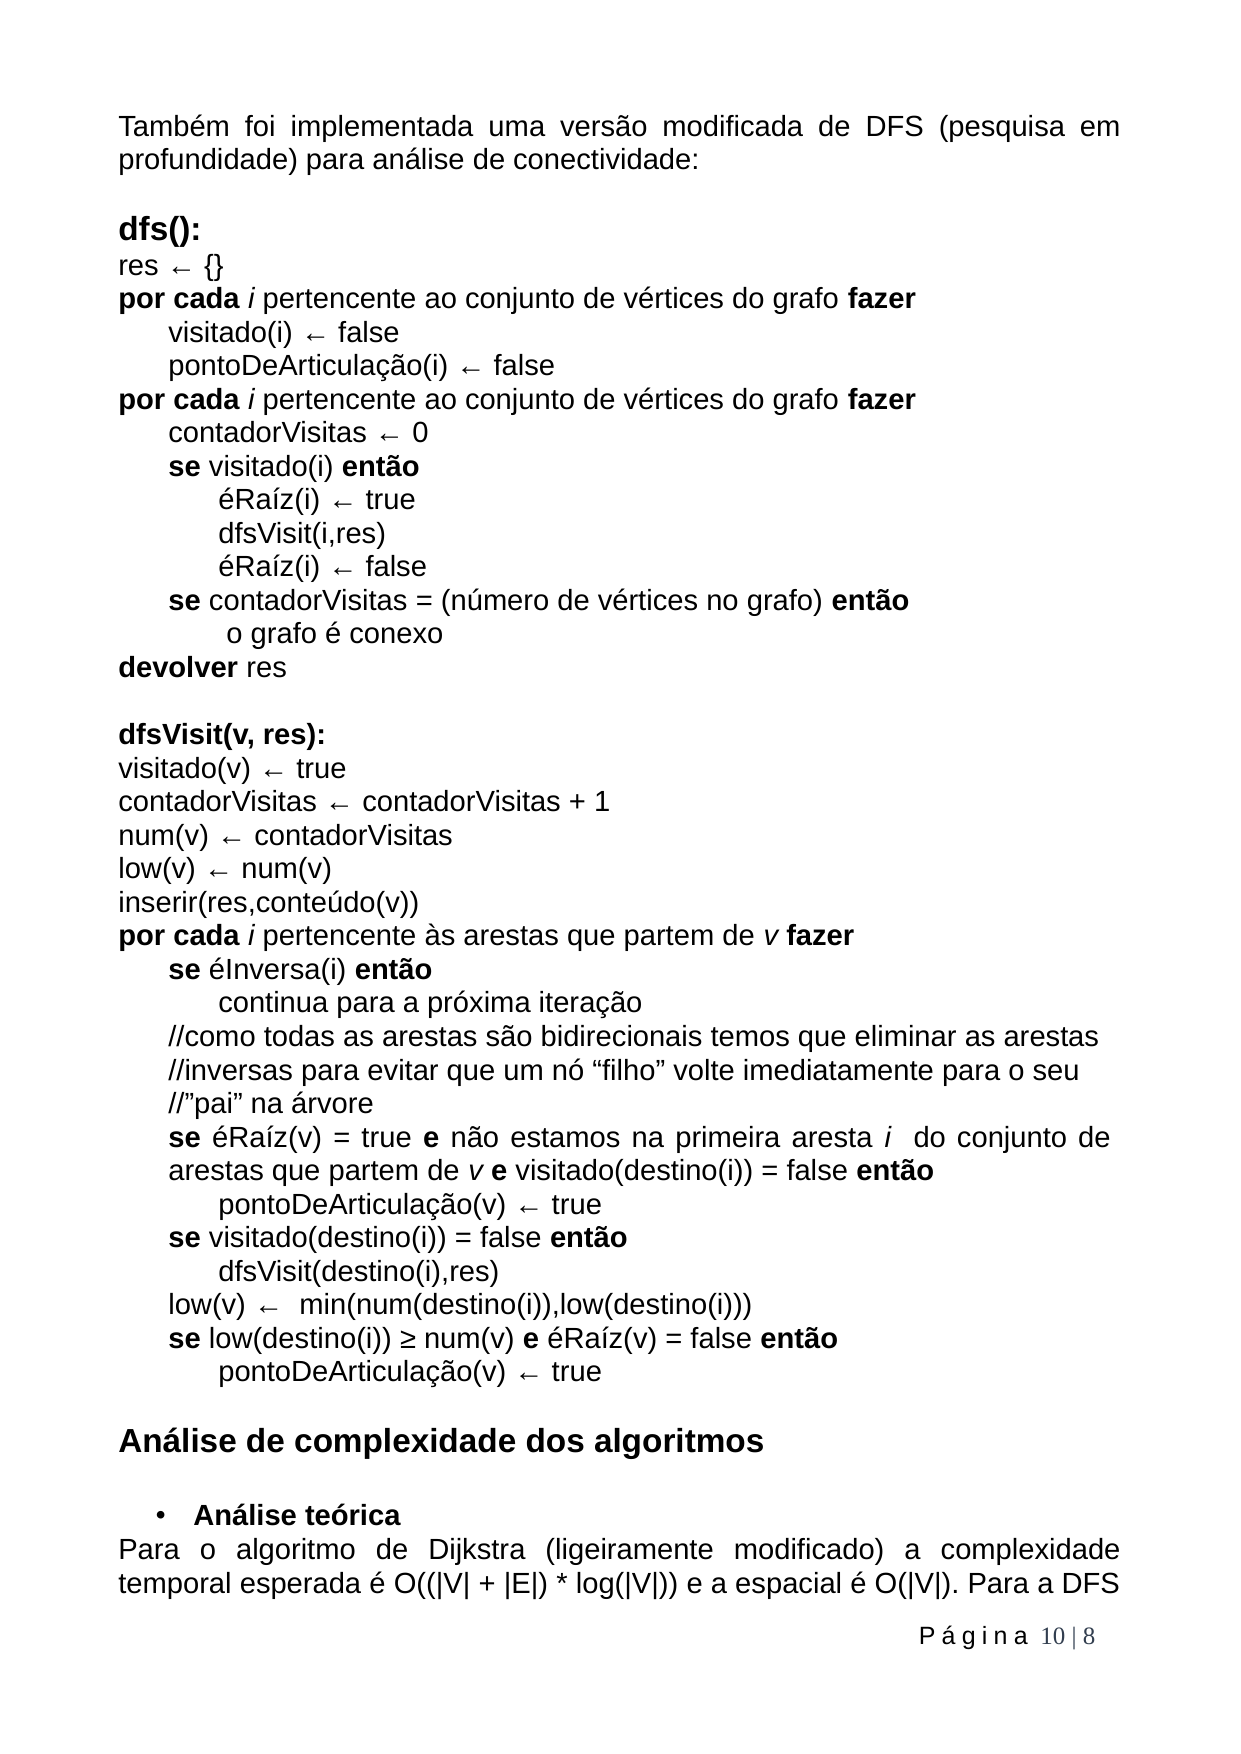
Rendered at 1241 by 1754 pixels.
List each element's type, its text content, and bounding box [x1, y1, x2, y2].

text por cada i pertencente ao conjunto de vértices do grafo fazer [118, 281, 1122, 315]
text low(v) ← num(v) [118, 851, 1122, 885]
text Para o algoritmo de Dijkstra (ligeiramente modificado) a complexidade temporal esperada é O((|V| + |E|) * log(|V|)) e a espacial é O(|V|). Para a DFS [118, 1532, 1122, 1599]
text //como todas as arestas são bidirecionais temos que eliminar as arestas [118, 1019, 1122, 1053]
text Análise de complexidade dos algoritmos [118, 1422, 1122, 1460]
text continua para a próxima iteração [118, 986, 1122, 1019]
text num(v) ← contadorVisitas [118, 818, 1122, 851]
list Análise teórica [156, 1498, 1122, 1532]
text se low(destino(i)) ≥ num(v) e éRaíz(v) = false então [118, 1321, 1122, 1354]
text dfs(): [118, 209, 1122, 248]
text por cada i pertencente às arestas que partem de v fazer [118, 918, 1122, 952]
text se éRaíz(v) = true e não estamos na primeira aresta i do conjunto de arestas que partem de v e visitado(destino(i)) = false então [118, 1120, 1122, 1187]
text visitado(v) ← true [118, 751, 1122, 784]
text se éInversa(i) então [118, 952, 1122, 986]
text visitado(i) ← false [118, 315, 1122, 348]
text pontoDeArticulação(i) ← false [118, 348, 1122, 382]
text éRaíz(i) ← true [118, 482, 1122, 516]
text //inversas para evitar que um nó “filho” volte imediatamente para o seu [118, 1053, 1122, 1086]
text pontoDeArticulação(v) ← true [118, 1354, 1122, 1388]
text contadorVisitas ← contadorVisitas + 1 [118, 784, 1122, 818]
text dfsVisit(i,res) [118, 516, 1122, 549]
text o grafo é conexo [118, 617, 1122, 650]
text devolver res [118, 650, 1122, 684]
text pontoDeArticulação(v) ← true [118, 1187, 1122, 1220]
text inserir(res,conteúdo(v)) [118, 885, 1122, 918]
text se visitado(destino(i)) = false então [118, 1220, 1122, 1254]
text dfsVisit(v, res): [118, 717, 1122, 751]
text //”pai” na árvore [118, 1086, 1122, 1120]
text se contadorVisitas = (número de vértices no grafo) então [118, 583, 1122, 617]
text res ← {} [118, 248, 1122, 281]
text éRaíz(i) ← false [118, 549, 1122, 583]
text se visitado(i) então [118, 449, 1122, 482]
text Também foi implementada uma versão modificada de DFS (pesquisa em profundidade) para análise de conectividade: [118, 108, 1122, 176]
text por cada i pertencente ao conjunto de vértices do grafo fazer [118, 382, 1122, 415]
text dfsVisit(destino(i),res) [118, 1254, 1122, 1287]
text contadorVisitas ← 0 [118, 415, 1122, 449]
text low(v) ← min(num(destino(i)),low(destino(i))) [118, 1287, 1122, 1321]
